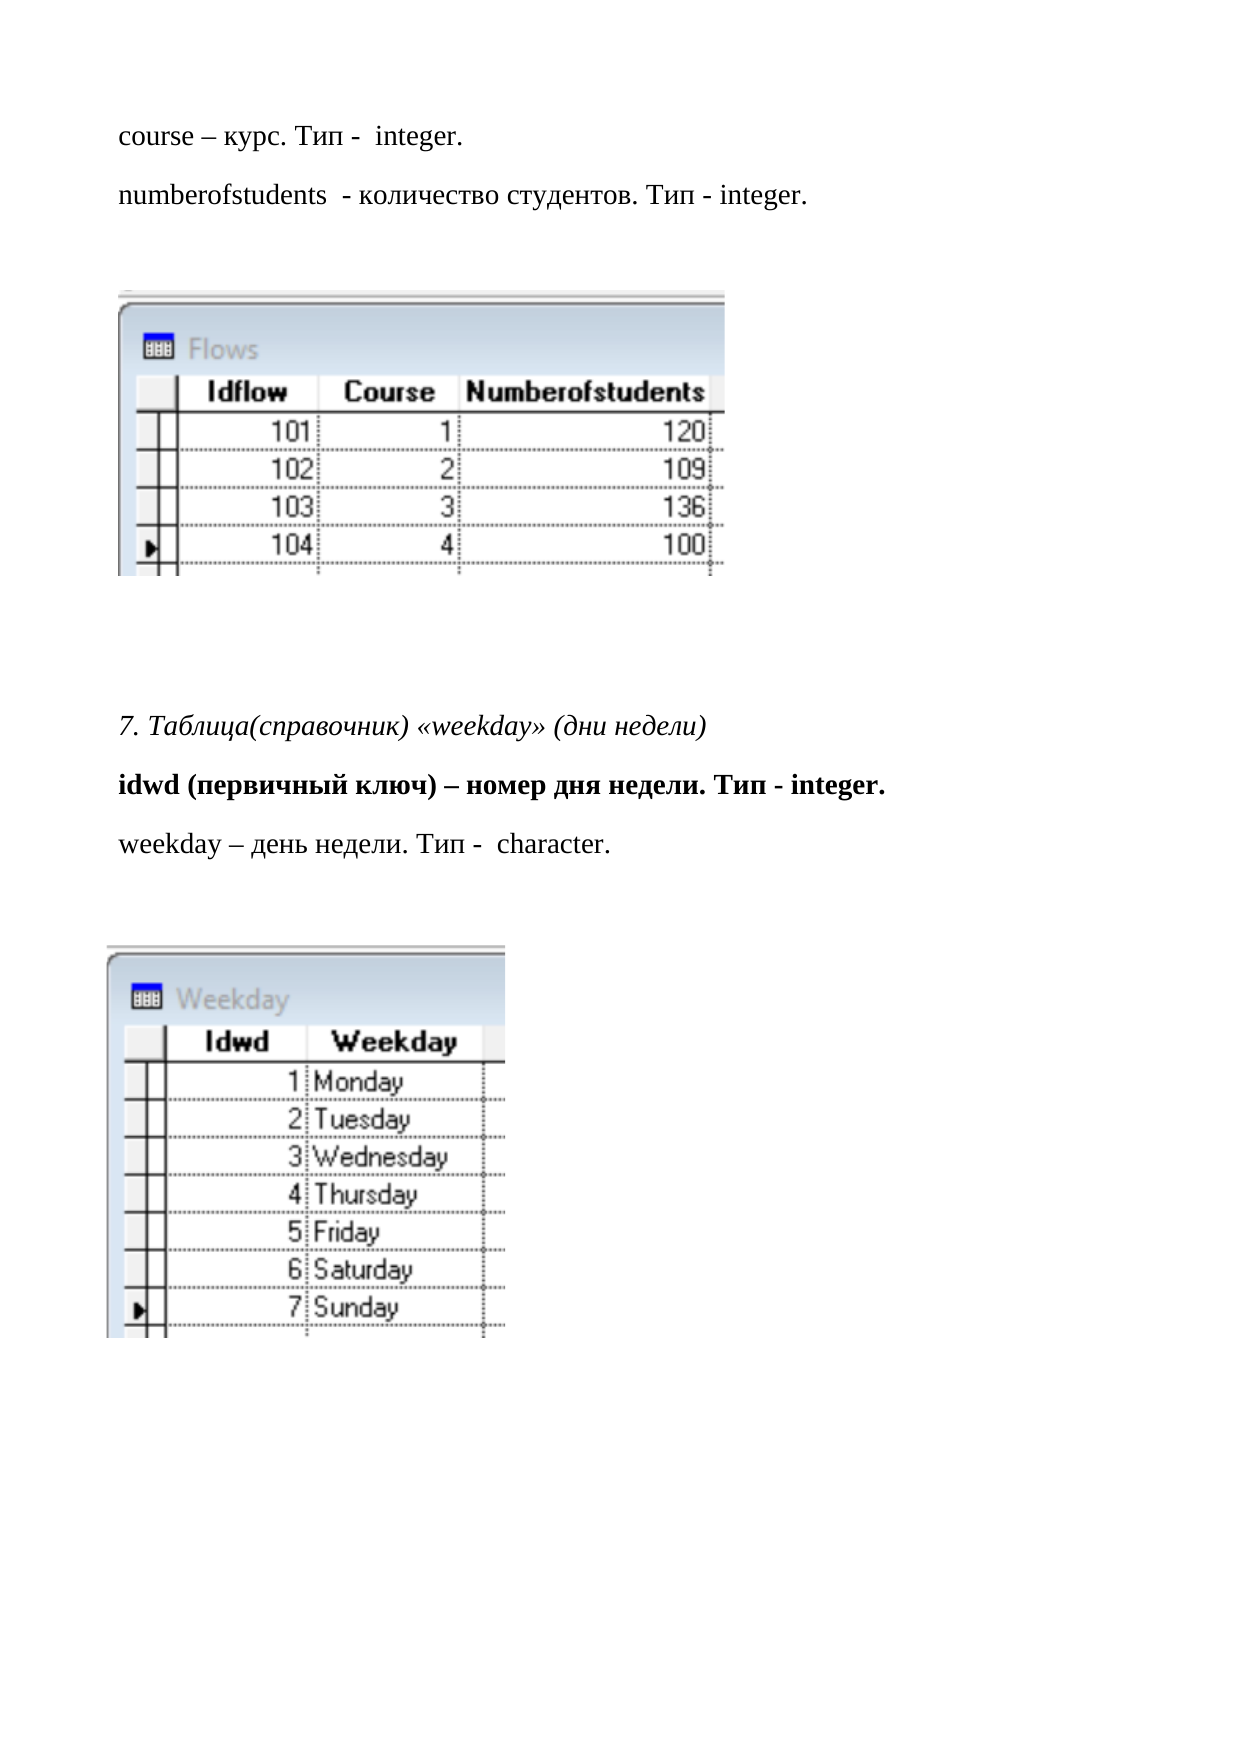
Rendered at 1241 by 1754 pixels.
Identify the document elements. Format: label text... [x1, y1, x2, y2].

text weekday – день недели. Тип - character. [118, 827, 1122, 860]
text idwd (первичный ключ) – номер дня недели. Тип - integer. [118, 767, 1122, 801]
picture [118, 290, 725, 576]
text 7. Таблица(справочник) «weekday» (дни недели) [118, 708, 1122, 741]
text numberofstudents - количество студентов. Тип - integer. [118, 177, 1122, 211]
picture [106, 945, 505, 1338]
text course – курс. Тип - integer. [118, 118, 1122, 152]
